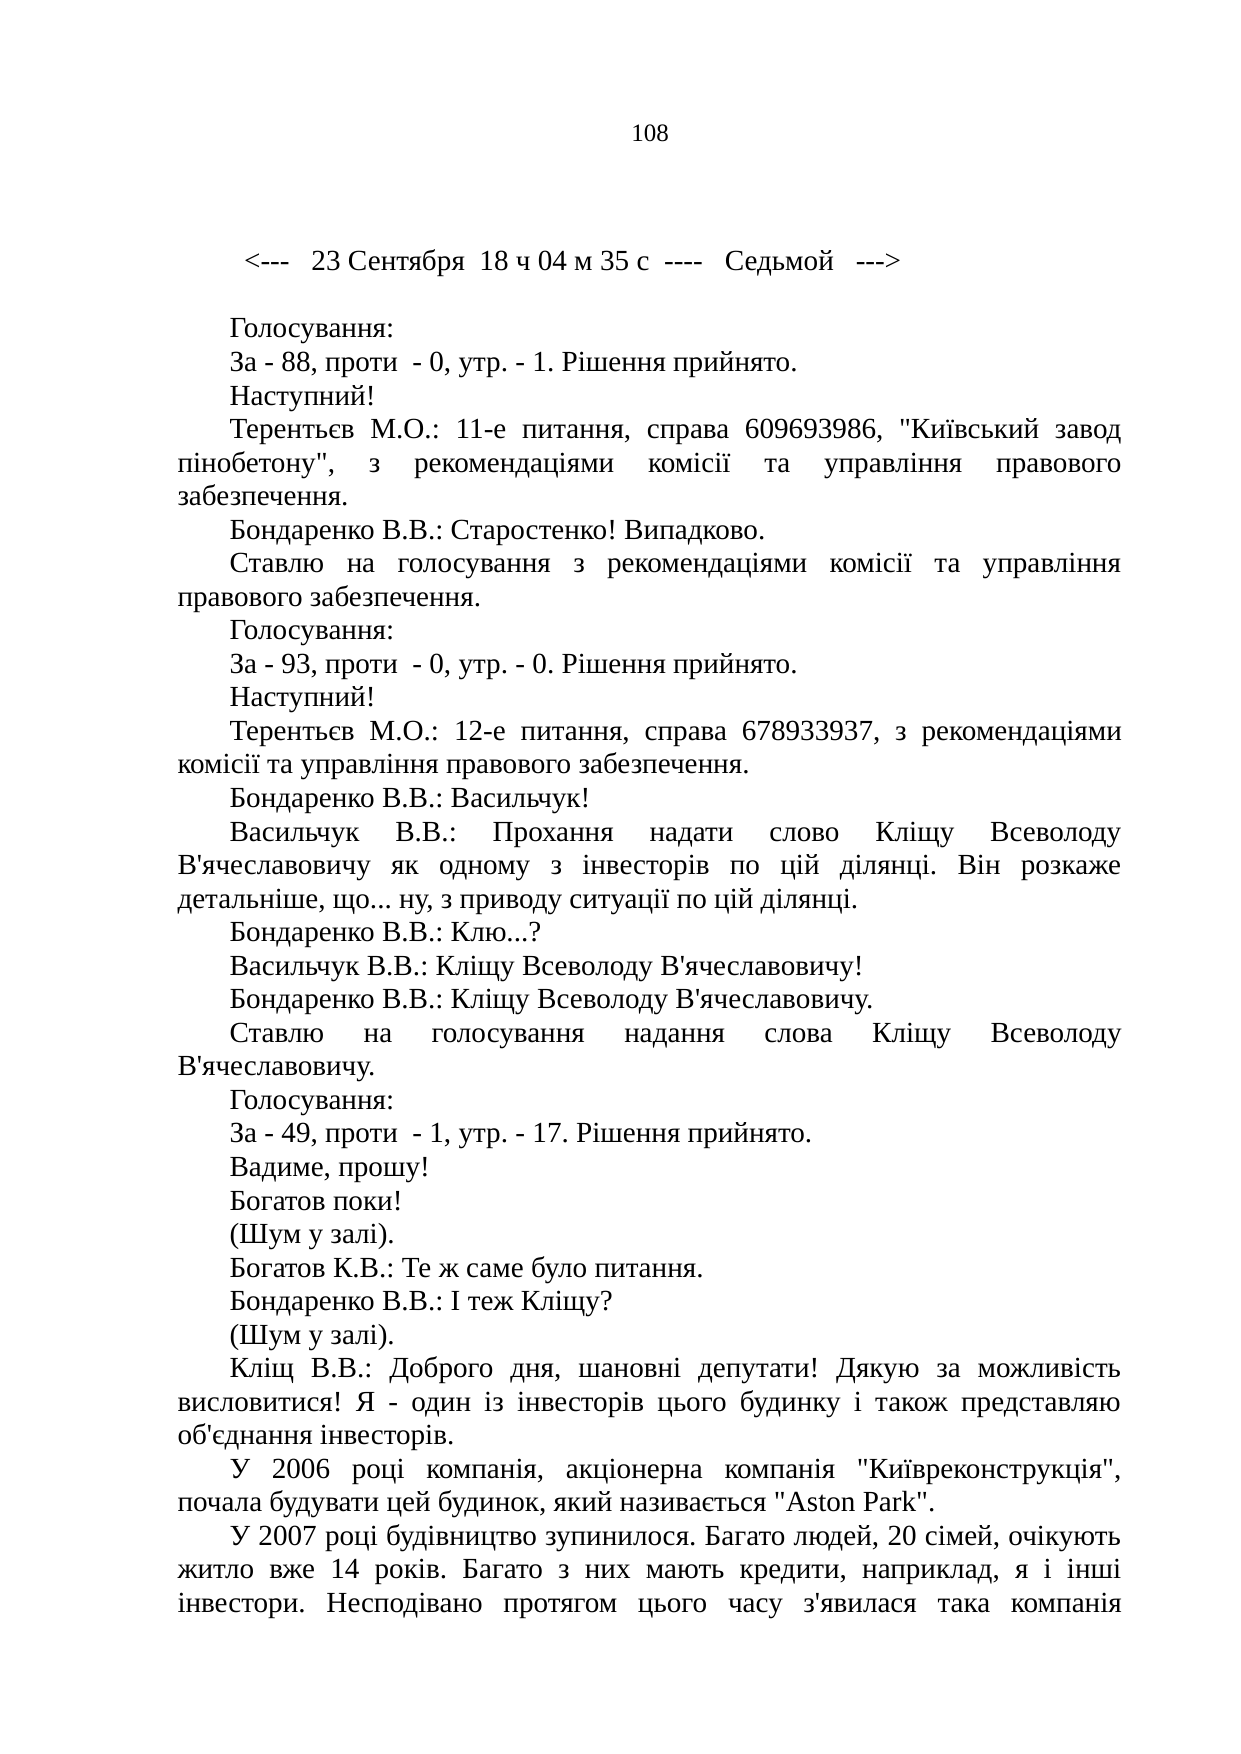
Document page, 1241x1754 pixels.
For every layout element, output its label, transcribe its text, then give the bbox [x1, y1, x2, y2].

text За - 93, проти - 0, утр. - 0. Рішення прийнято. [177, 646, 1122, 679]
text Ставлю на голосування надання слова Кліщу Всеволоду В'ячеславовичу. [177, 1015, 1122, 1082]
text Голосування: [177, 612, 1122, 646]
text Васильчук В.В.: Кліщу Всеволоду В'ячеславовичу! [177, 948, 1122, 981]
text Голосування: [177, 311, 1122, 344]
text За - 88, проти - 0, утр. - 1. Рішення прийнято. [177, 344, 1122, 378]
text Бондаренко В.В.: Васильчук! [177, 780, 1122, 814]
text Бондаренко В.В.: Клю...? [177, 914, 1122, 948]
text Наступний! [177, 378, 1122, 411]
text За - 49, проти - 1, утр. - 17. Рішення прийнято. [177, 1116, 1122, 1149]
text Бондаренко В.В.: Кліщу Всеволоду В'ячеславовичу. [177, 981, 1122, 1015]
text Вадиме, прошу! [177, 1149, 1122, 1183]
text У 2007 році будівництво зупинилося. Багато людей, 20 сімей, очікують житло вже 14 років. Багато з них мають кредити, наприклад, я і інші інвестори. Несподівано протягом цього часу з'явилася така компанія [177, 1518, 1122, 1619]
text (Шум у залі). [177, 1317, 1122, 1350]
text Бондаренко В.В.: Старостенко! Випадково. [177, 512, 1122, 545]
text У 2006 році компанія, акціонерна компанія "Київреконструкція", почала будувати цей будинок, який називається "Aston Park". [177, 1451, 1122, 1518]
text Богатов поки! [177, 1183, 1122, 1216]
text Кліщ В.В.: Доброго дня, шановні депутати! Дякую за можливість висловитися! Я - один із інвесторів цього будинку і також представляю об'єднання інвесторів. [177, 1350, 1122, 1451]
text <--- 23 Сентября 18 ч 04 м 35 с ---- Седьмой ---> [177, 243, 1122, 277]
text Наступний! [177, 679, 1122, 713]
text Бондаренко В.В.: І теж Кліщу? [177, 1283, 1122, 1317]
text Голосування: [177, 1082, 1122, 1116]
text Васильчук В.В.: Прохання надати слово Кліщу Всеволоду В'ячеславовичу як одному з інвесторів по цій ділянці. Він розкаже детальніше, що... ну, з приводу ситуації по цій ділянці. [177, 814, 1122, 914]
text Богатов К.В.: Те ж саме було питання. [177, 1250, 1122, 1283]
text Терентьєв М.О.: 11-е питання, справа 609693986, "Київський завод пінобетону", з рекомендаціями комісії та управління правового забезпечення. [177, 411, 1122, 512]
text (Шум у залі). [177, 1216, 1122, 1250]
text Ставлю на голосування з рекомендаціями комісії та управління правового забезпечення. [177, 545, 1122, 612]
text Терентьєв М.О.: 12-е питання, справа 678933937, з рекомендаціями комісії та управління правового забезпечення. [177, 713, 1122, 780]
